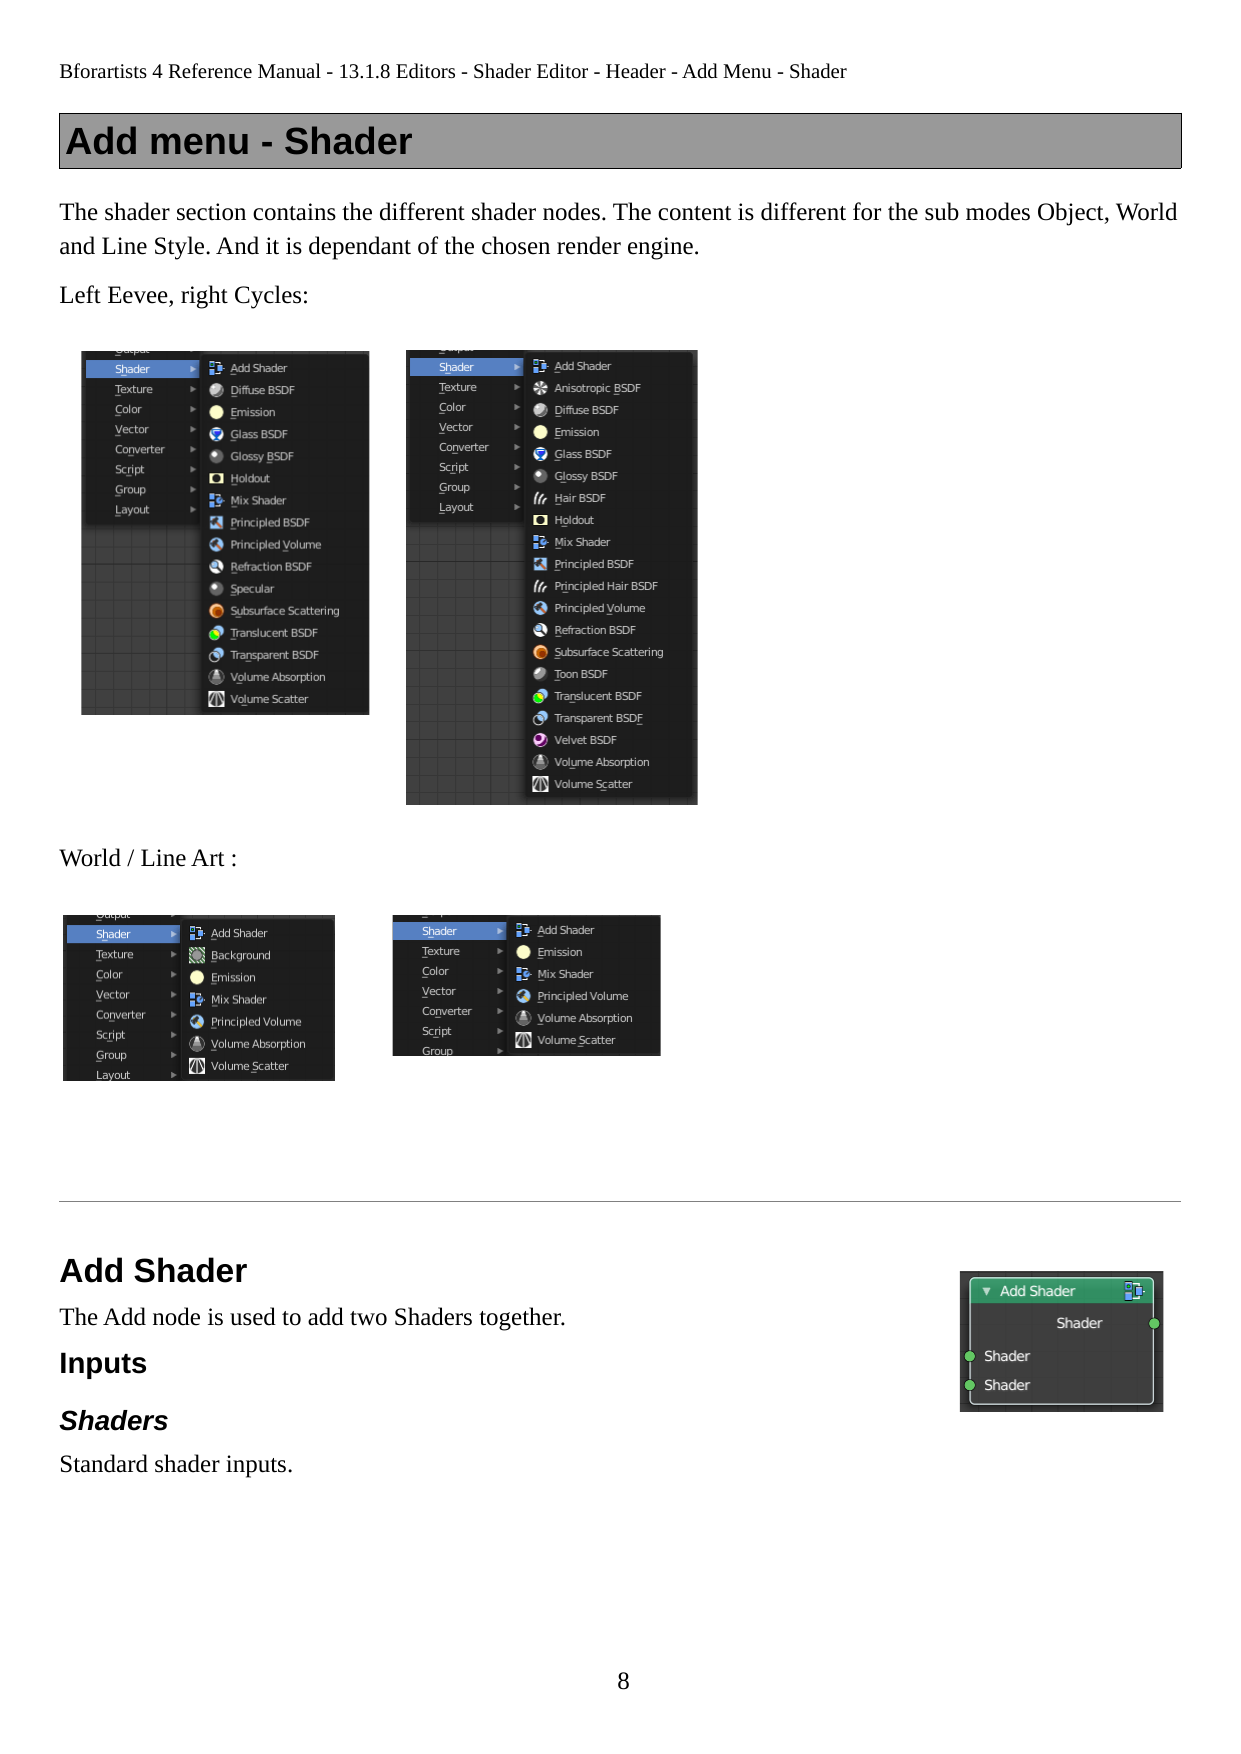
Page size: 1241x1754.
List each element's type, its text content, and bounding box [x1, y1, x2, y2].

subtitle Inputs [59, 1346, 959, 1379]
subtitle Shaders [59, 1404, 1181, 1436]
text The Add node is used to add two Shaders together. [59, 1302, 959, 1331]
text The shader section contains the different shader nodes. The content is different for the sub modes Object, World and Line Style. And it is dependant of the chosen render engine. [59, 197, 1181, 260]
subtitle Add Shader [59, 1251, 1181, 1290]
picture [392, 915, 661, 1056]
picture [63, 915, 335, 1081]
text World / Line Art : [59, 843, 1181, 872]
table_header Add menu - Shader [60, 114, 1181, 168]
subtitle [1164, 1346, 1181, 1379]
picture [959, 1271, 1164, 1412]
text Left Eevee, right Cycles: [59, 280, 1181, 309]
text Standard shader inputs. [59, 1449, 1181, 1478]
picture [81, 351, 370, 715]
picture [406, 350, 698, 805]
